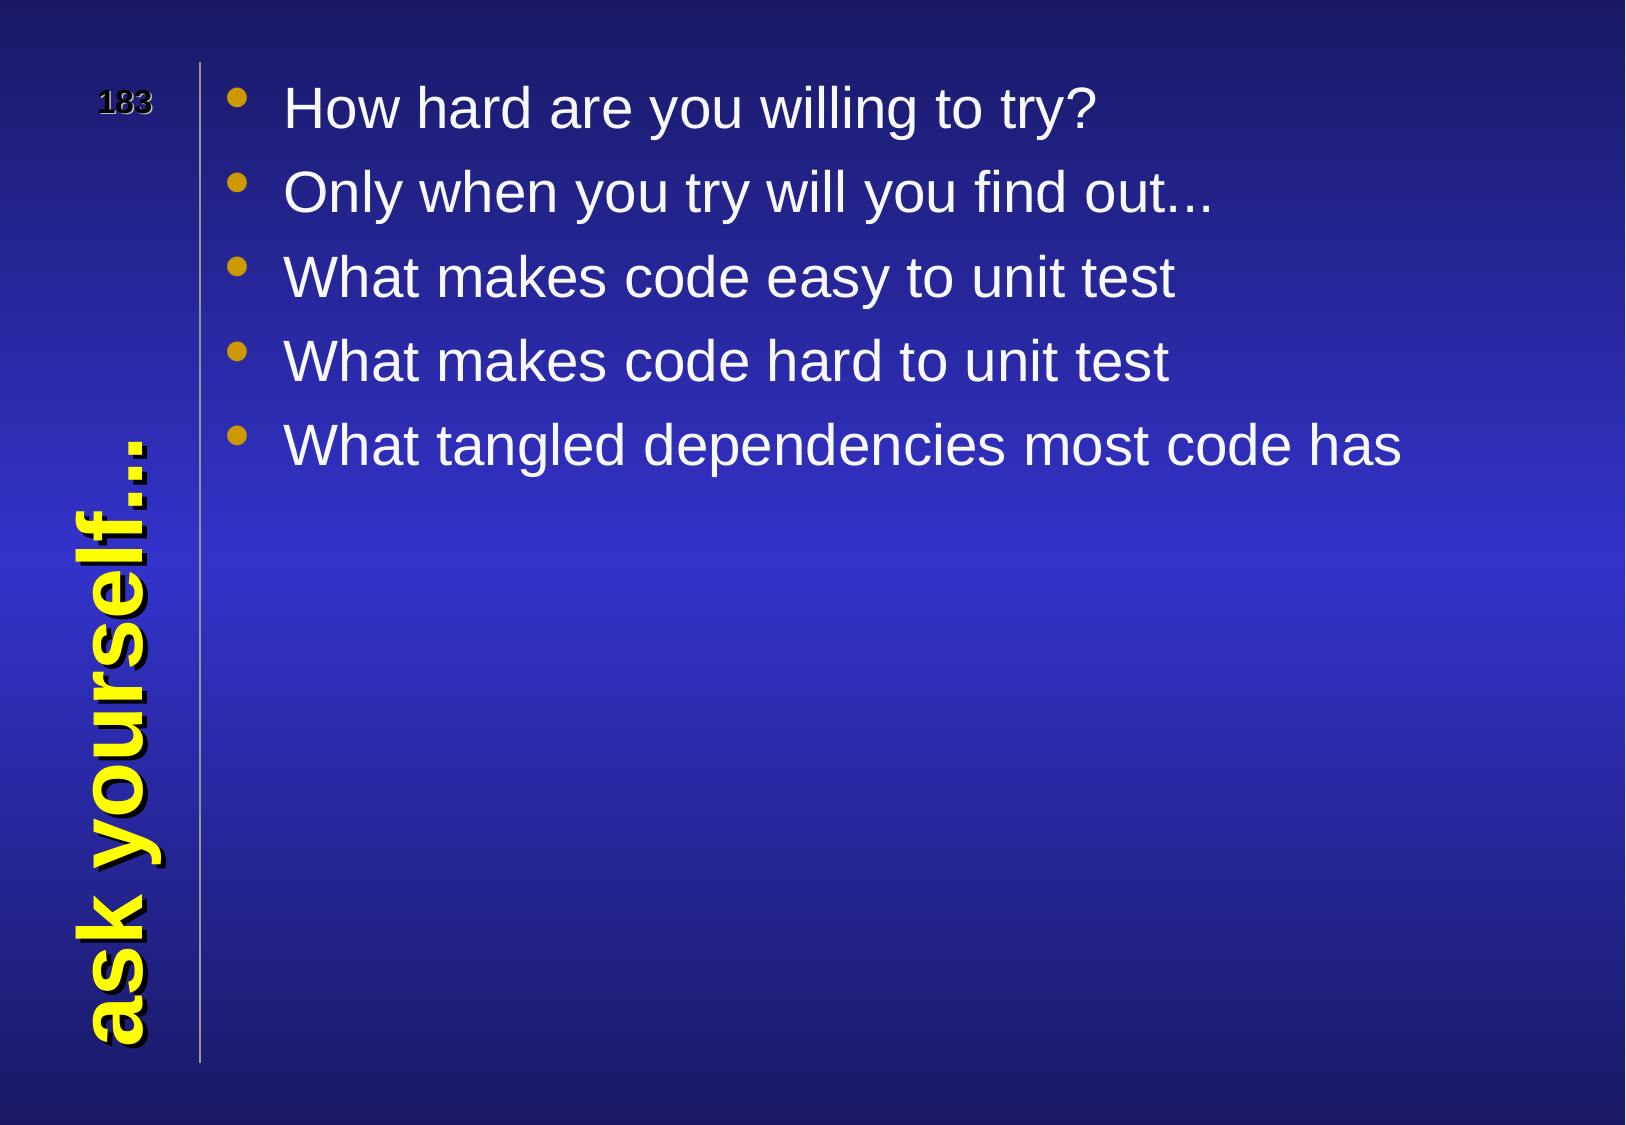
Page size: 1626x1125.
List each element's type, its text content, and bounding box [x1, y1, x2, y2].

title ask yourself... [37, 162, 176, 1063]
text_box How hard are you willing to try? Only when you try will you find out... What makes code easy to unit test What makes code hard to unit test What tangled dependencies most code has [212, 62, 1550, 1063]
